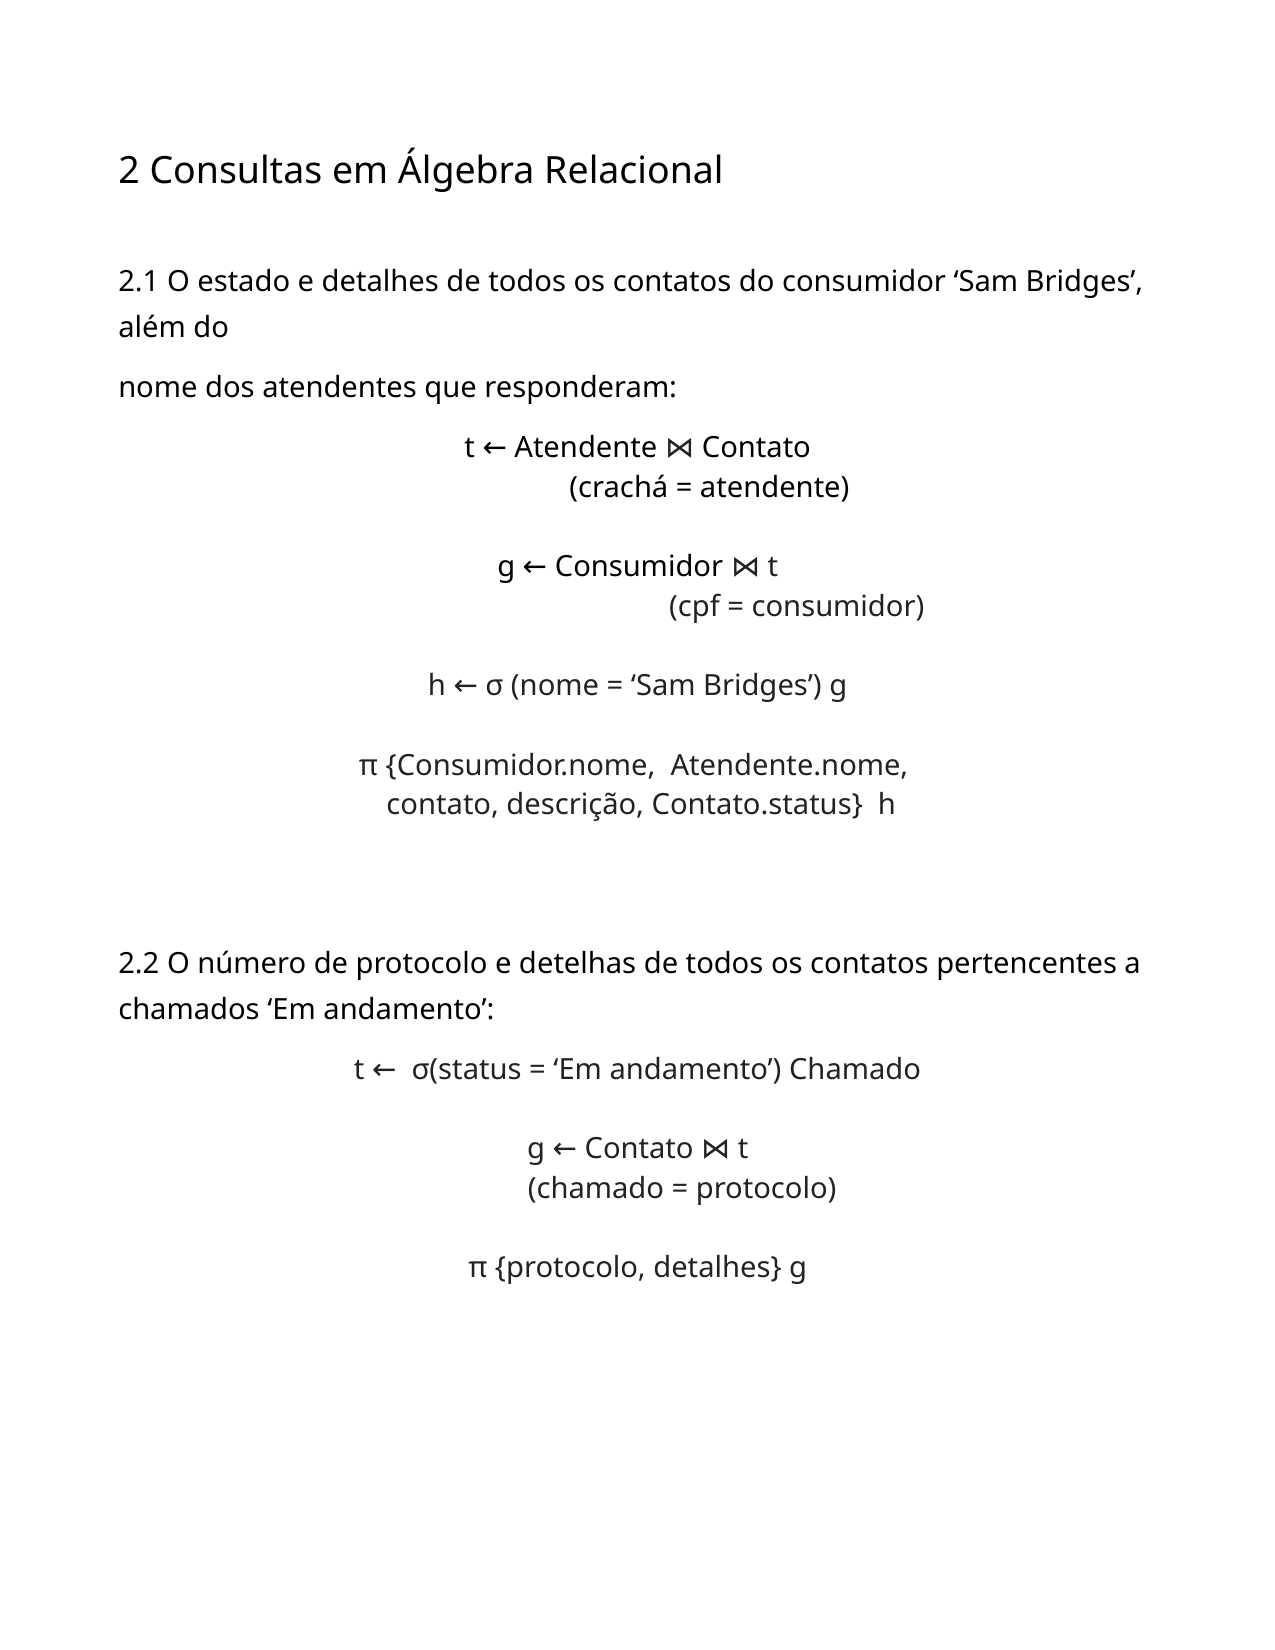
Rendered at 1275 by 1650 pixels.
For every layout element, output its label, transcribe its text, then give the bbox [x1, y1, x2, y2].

text h ← σ (nome = ‘Sam Bridges’) g [118, 664, 1157, 704]
text t ← Atendente ⋈ Contato [118, 426, 1157, 466]
text π {protocolo, detalhes} g [118, 1247, 1157, 1286]
subtitle 2 Consultas em Álgebra Relacional [118, 143, 1157, 194]
text 2.1 O estado e detalhes de todos os contatos do consumidor ‘Sam Bridges’, além do [118, 260, 1157, 346]
text (cpf = consumidor) [118, 585, 1157, 625]
text contato, descrição, Contato.status} h [118, 784, 1157, 823]
text g ← Contato ⋈ t [118, 1128, 1157, 1167]
text (chamado = protocolo) [118, 1167, 1157, 1207]
text t ← σ(status = ‘Em andamento’) Chamado [118, 1048, 1157, 1088]
text π {Consumidor.nome, Atendente.nome, [118, 744, 1157, 784]
text 2.2 O número de protocolo e detelhas de todos os contatos pertencentes a chamados ‘Em andamento’: [118, 942, 1157, 1028]
text nome dos atendentes que responderam: [118, 366, 1157, 406]
text (crachá = atendente) [118, 466, 1157, 506]
text g ← Consumidor ⋈ t [118, 546, 1157, 585]
